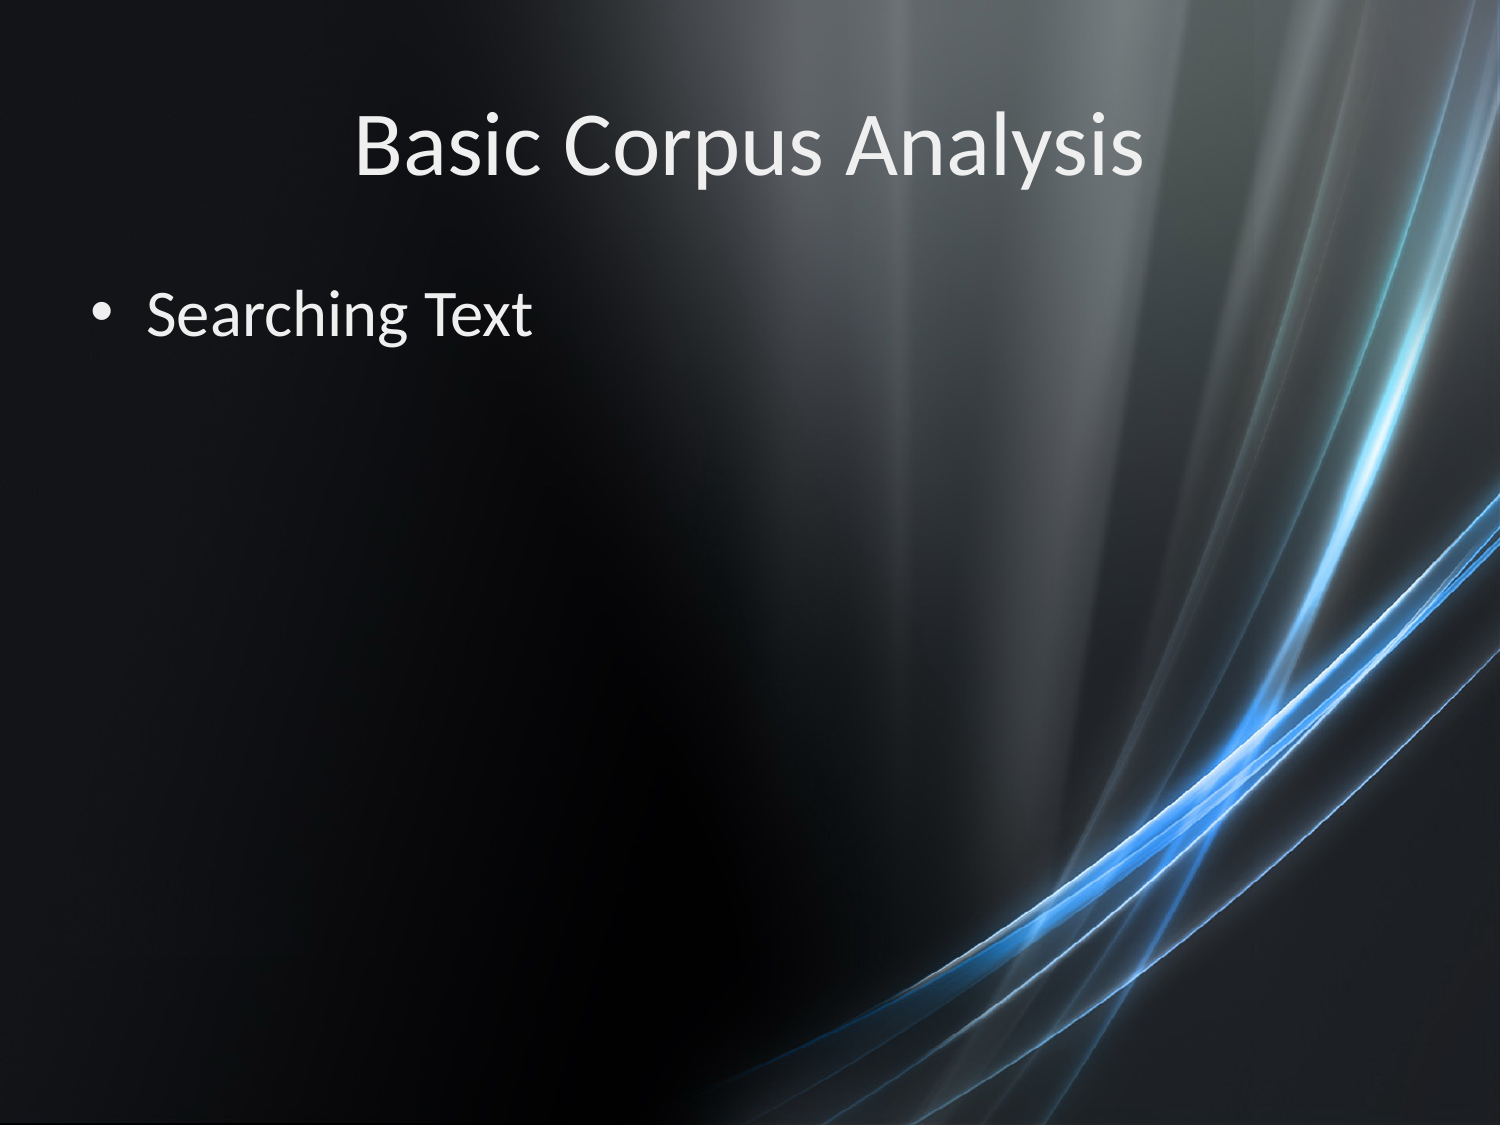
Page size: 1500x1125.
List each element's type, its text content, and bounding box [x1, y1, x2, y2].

title Basic Corpus Analysis [75, 45, 1425, 233]
list Searching Text [75, 262, 1426, 1005]
picture [0, 0, 1500, 1125]
